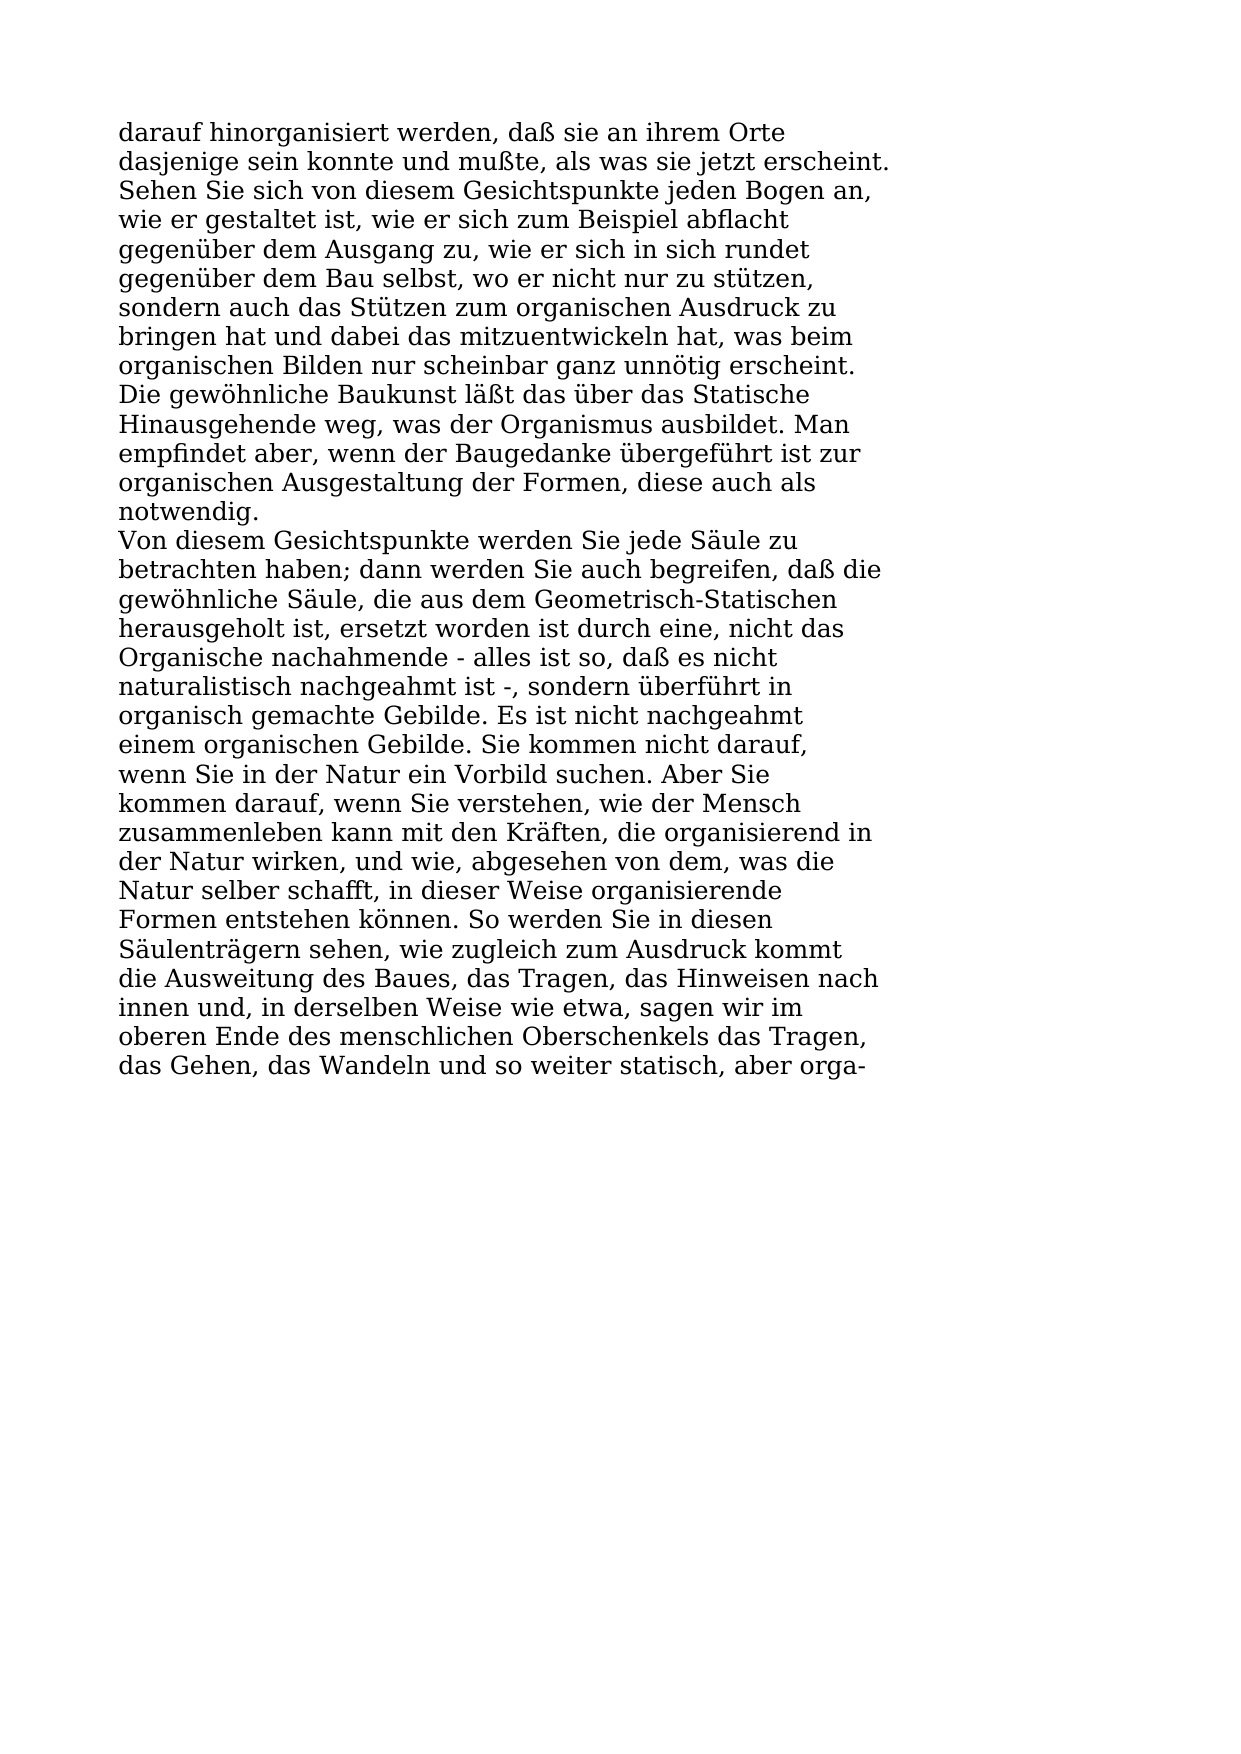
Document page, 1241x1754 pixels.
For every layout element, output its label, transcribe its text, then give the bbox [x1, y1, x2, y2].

text gegenüber dem Bau selbst, wo er nicht nur zu stützen, [118, 264, 1122, 293]
text gegenüber dem Ausgang zu, wie er sich in sich rundet [118, 235, 1122, 264]
text Hinausgehende weg, was der Organismus ausbildet. Man [118, 410, 1122, 439]
text sondern auch das Stützen zum organischen Ausdruck zu [118, 293, 1122, 322]
text oberen Ende des menschlichen Oberschenkels das Tragen, [118, 1022, 1122, 1051]
text notwendig. [118, 497, 1122, 526]
text organischen Bilden nur scheinbar ganz unnötig erscheint. [118, 351, 1122, 381]
text Organische nachahmende - alles ist so, daß es nicht [118, 643, 1122, 672]
text Sehen Sie sich von diesem Gesichtspunkte jeden Bogen an, [118, 176, 1122, 206]
text empfindet aber, wenn der Baugedanke übergeführt ist zur [118, 439, 1122, 468]
text organischen Ausgestaltung der Formen, diese auch als [118, 468, 1122, 497]
text gewöhnliche Säule, die aus dem Geometrisch-Statischen [118, 585, 1122, 614]
text naturalistisch nachgeahmt ist -, sondern überführt in [118, 672, 1122, 701]
text Säulenträgern sehen, wie zugleich zum Ausdruck kommt [118, 935, 1122, 964]
text betrachten haben; dann werden Sie auch begreifen, daß die [118, 556, 1122, 585]
text Die gewöhnliche Baukunst läßt das über das Statische [118, 381, 1122, 410]
text die Ausweitung des Baues, das Tragen, das Hinweisen nach [118, 964, 1122, 993]
text innen und, in derselben Weise wie etwa, sagen wir im [118, 993, 1122, 1022]
text wie er gestaltet ist, wie er sich zum Beispiel abflacht [118, 206, 1122, 235]
text das Gehen, das Wandeln und so weiter statisch, aber orga- [118, 1051, 1122, 1081]
text dasjenige sein konnte und mußte, als was sie jetzt erscheint. [118, 147, 1122, 176]
text wenn Sie in der Natur ein Vorbild suchen. Aber Sie [118, 760, 1122, 789]
text organisch gemachte Gebilde. Es ist nicht nachgeahmt [118, 701, 1122, 731]
text darauf hinorganisiert werden, daß sie an ihrem Orte [118, 118, 1122, 147]
text der Natur wirken, und wie, abgesehen von dem, was die [118, 847, 1122, 876]
text Von diesem Gesichtspunkte werden Sie jede Säule zu [118, 526, 1122, 556]
text Formen entstehen können. So werden Sie in diesen [118, 906, 1122, 935]
text einem organischen Gebilde. Sie kommen nicht darauf, [118, 731, 1122, 760]
text herausgeholt ist, ersetzt worden ist durch eine, nicht das [118, 614, 1122, 643]
text bringen hat und dabei das mitzuentwickeln hat, was beim [118, 322, 1122, 351]
text Natur selber schafft, in dieser Weise organisierende [118, 876, 1122, 906]
text kommen darauf, wenn Sie verstehen, wie der Mensch [118, 789, 1122, 818]
text zusammenleben kann mit den Kräften, die organisierend in [118, 818, 1122, 847]
